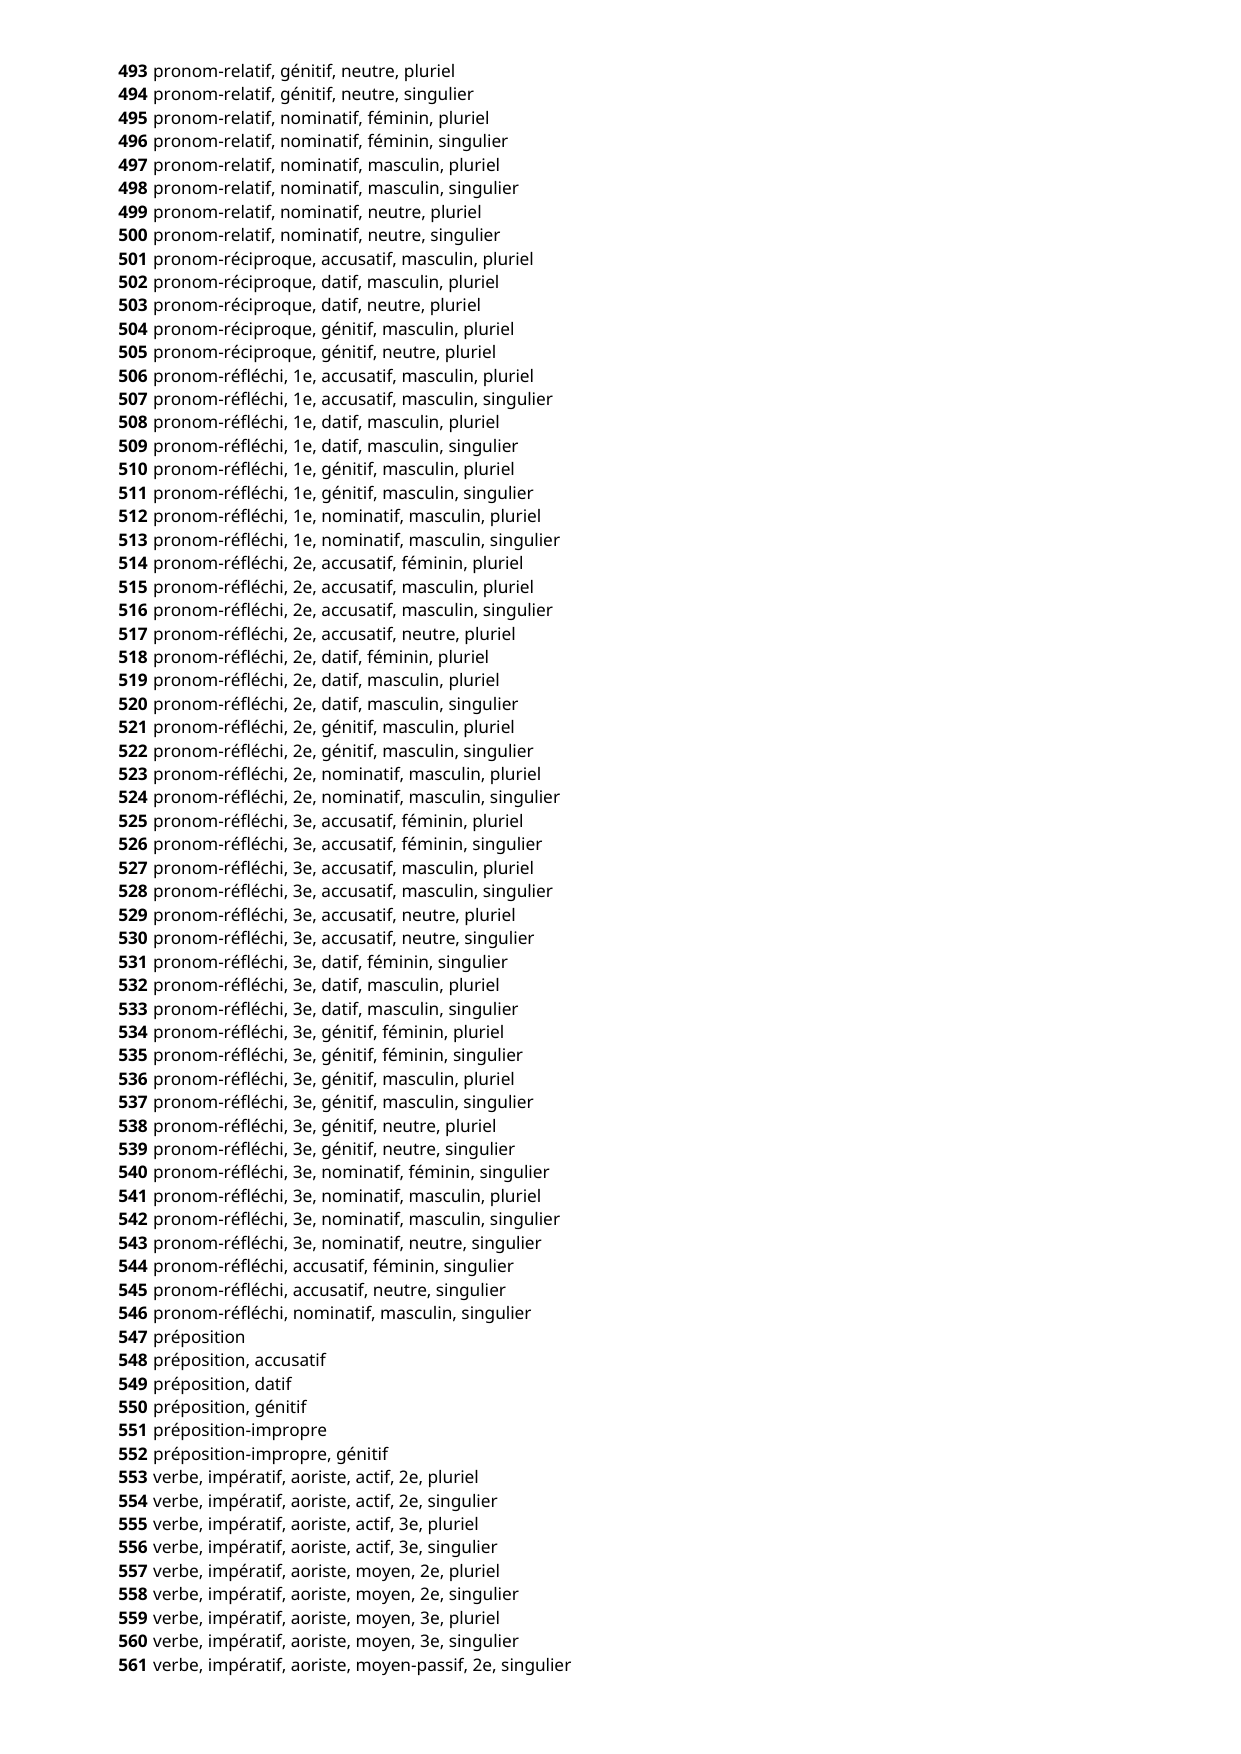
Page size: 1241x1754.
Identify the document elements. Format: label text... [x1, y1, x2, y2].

table_cell préposition [153, 1325, 1240, 1348]
table_cell verbe, impératif, aoriste, actif, 3e, singulier [153, 1536, 1240, 1559]
table_cell pronom-relatif, nominatif, masculin, pluriel [153, 153, 1240, 176]
table_cell pronom-réfléchi, 3e, nominatif, neutre, singulier [153, 1231, 1240, 1254]
table_cell 522 [118, 739, 153, 762]
table_cell 546 [118, 1301, 153, 1325]
table_cell 514 [118, 551, 153, 575]
table_cell pronom-réfléchi, 1e, génitif, masculin, pluriel [153, 458, 1240, 481]
table_cell pronom-réfléchi, accusatif, neutre, singulier [153, 1278, 1240, 1301]
table_cell pronom-réfléchi, 1e, accusatif, masculin, singulier [153, 387, 1240, 411]
table_cell pronom-réciproque, génitif, masculin, pluriel [153, 317, 1240, 340]
table_cell pronom-réfléchi, 1e, accusatif, masculin, pluriel [153, 364, 1240, 387]
table_cell pronom-réfléchi, 1e, datif, masculin, singulier [153, 434, 1240, 457]
table_cell 519 [118, 669, 153, 692]
table_cell 505 [118, 340, 153, 364]
table_cell 511 [118, 481, 153, 504]
table_cell pronom-réfléchi, 3e, datif, masculin, pluriel [153, 973, 1240, 997]
table_cell 539 [118, 1137, 153, 1161]
table_cell 557 [118, 1559, 153, 1582]
table_cell pronom-réfléchi, 3e, génitif, neutre, pluriel [153, 1114, 1240, 1137]
table_cell pronom-réfléchi, 3e, nominatif, masculin, pluriel [153, 1184, 1240, 1207]
table_cell 530 [118, 926, 153, 950]
table_cell 531 [118, 950, 153, 973]
table_cell pronom-réfléchi, 2e, génitif, masculin, pluriel [153, 715, 1240, 739]
table_cell pronom-réfléchi, 1e, génitif, masculin, singulier [153, 481, 1240, 504]
table_cell 532 [118, 973, 153, 997]
table_cell verbe, impératif, aoriste, moyen, 2e, pluriel [153, 1559, 1240, 1582]
table_cell 502 [118, 270, 153, 293]
table_cell 513 [118, 528, 153, 551]
table_cell pronom-réfléchi, 1e, nominatif, masculin, singulier [153, 528, 1240, 551]
table_cell 548 [118, 1348, 153, 1372]
table_cell 494 [118, 83, 153, 106]
table_cell pronom-réfléchi, 2e, nominatif, masculin, singulier [153, 786, 1240, 809]
table_cell pronom-réfléchi, 2e, datif, masculin, pluriel [153, 669, 1240, 692]
table_cell pronom-réfléchi, 3e, datif, féminin, singulier [153, 950, 1240, 973]
table_cell 536 [118, 1067, 153, 1090]
table_cell 500 [118, 223, 153, 247]
table_cell pronom-réfléchi, 2e, accusatif, féminin, pluriel [153, 551, 1240, 575]
table_cell pronom-réfléchi, 3e, génitif, neutre, singulier [153, 1137, 1240, 1161]
table_cell pronom-relatif, nominatif, neutre, singulier [153, 223, 1240, 247]
table_cell préposition, génitif [153, 1395, 1240, 1418]
table_cell 517 [118, 622, 153, 645]
table_cell pronom-réfléchi, 3e, datif, masculin, singulier [153, 997, 1240, 1020]
table_cell pronom-relatif, génitif, neutre, singulier [153, 83, 1240, 106]
table_cell préposition, accusatif [153, 1348, 1240, 1372]
table_cell 533 [118, 997, 153, 1020]
table_cell 560 [118, 1629, 153, 1653]
table_cell verbe, impératif, aoriste, moyen-passif, 2e, singulier [153, 1653, 1240, 1676]
table_cell 509 [118, 434, 153, 457]
table_cell 516 [118, 598, 153, 622]
table_cell 528 [118, 879, 153, 903]
table_cell 545 [118, 1278, 153, 1301]
table_cell verbe, impératif, aoriste, moyen, 3e, pluriel [153, 1606, 1240, 1629]
table_cell 549 [118, 1372, 153, 1395]
table_cell 543 [118, 1231, 153, 1254]
table_cell pronom-réfléchi, 2e, nominatif, masculin, pluriel [153, 762, 1240, 786]
table_cell 534 [118, 1020, 153, 1043]
table_cell pronom-réfléchi, 2e, accusatif, masculin, singulier [153, 598, 1240, 622]
table_cell pronom-réfléchi, 2e, accusatif, neutre, pluriel [153, 622, 1240, 645]
table_cell pronom-réfléchi, 1e, datif, masculin, pluriel [153, 411, 1240, 434]
table_cell préposition-impropre, génitif [153, 1442, 1240, 1465]
table_cell verbe, impératif, aoriste, moyen, 2e, singulier [153, 1583, 1240, 1606]
table_cell 521 [118, 715, 153, 739]
table_cell 508 [118, 411, 153, 434]
table_cell pronom-réfléchi, 2e, datif, masculin, singulier [153, 692, 1240, 715]
table_cell 498 [118, 176, 153, 200]
table_cell pronom-réfléchi, 1e, nominatif, masculin, pluriel [153, 504, 1240, 528]
table_cell 525 [118, 809, 153, 832]
table_cell pronom-réfléchi, 3e, génitif, masculin, pluriel [153, 1067, 1240, 1090]
table_cell pronom-réfléchi, 3e, nominatif, féminin, singulier [153, 1161, 1240, 1184]
table_cell 550 [118, 1395, 153, 1418]
table_cell pronom-réfléchi, 3e, accusatif, neutre, pluriel [153, 903, 1240, 926]
table_cell pronom-réfléchi, 2e, génitif, masculin, singulier [153, 739, 1240, 762]
table_cell 507 [118, 387, 153, 411]
table_cell pronom-réfléchi, 3e, accusatif, masculin, singulier [153, 879, 1240, 903]
table_cell 526 [118, 833, 153, 856]
table_cell 515 [118, 575, 153, 598]
table_cell 524 [118, 786, 153, 809]
table_cell pronom-relatif, nominatif, féminin, pluriel [153, 106, 1240, 129]
table_cell pronom-réfléchi, 2e, datif, féminin, pluriel [153, 645, 1240, 668]
table_cell 504 [118, 317, 153, 340]
table_cell pronom-réfléchi, 3e, accusatif, féminin, singulier [153, 833, 1240, 856]
table_cell pronom-relatif, nominatif, féminin, singulier [153, 129, 1240, 153]
table_cell pronom-réfléchi, accusatif, féminin, singulier [153, 1254, 1240, 1278]
table_cell 518 [118, 645, 153, 668]
table_cell verbe, impératif, aoriste, actif, 2e, singulier [153, 1489, 1240, 1512]
table_cell 537 [118, 1090, 153, 1114]
table_cell 503 [118, 294, 153, 317]
table_cell 542 [118, 1208, 153, 1231]
table_cell 538 [118, 1114, 153, 1137]
table_cell 558 [118, 1583, 153, 1606]
table_cell pronom-réfléchi, 3e, accusatif, neutre, singulier [153, 926, 1240, 950]
table_cell 556 [118, 1536, 153, 1559]
table_cell pronom-réfléchi, 3e, génitif, masculin, singulier [153, 1090, 1240, 1114]
table_cell 496 [118, 129, 153, 153]
table_cell 541 [118, 1184, 153, 1207]
table_cell 544 [118, 1254, 153, 1278]
table_cell pronom-réfléchi, 3e, accusatif, masculin, pluriel [153, 856, 1240, 879]
table_cell 551 [118, 1419, 153, 1442]
table_cell verbe, impératif, aoriste, actif, 3e, pluriel [153, 1512, 1240, 1536]
table_cell pronom-relatif, génitif, neutre, pluriel [153, 59, 1240, 82]
table_cell 527 [118, 856, 153, 879]
table_cell 523 [118, 762, 153, 786]
table_cell 540 [118, 1161, 153, 1184]
table_cell 497 [118, 153, 153, 176]
table_cell 512 [118, 504, 153, 528]
table_cell 555 [118, 1512, 153, 1536]
table_cell pronom-relatif, nominatif, masculin, singulier [153, 176, 1240, 200]
table_cell pronom-réciproque, génitif, neutre, pluriel [153, 340, 1240, 364]
table_cell 501 [118, 247, 153, 270]
table_cell 553 [118, 1465, 153, 1489]
table_cell 554 [118, 1489, 153, 1512]
table_cell 529 [118, 903, 153, 926]
table_cell pronom-réfléchi, 3e, accusatif, féminin, pluriel [153, 809, 1240, 832]
table_cell 510 [118, 458, 153, 481]
table_cell pronom-réfléchi, 3e, génitif, féminin, singulier [153, 1044, 1240, 1067]
table_cell 561 [118, 1653, 153, 1676]
table_cell pronom-réciproque, datif, neutre, pluriel [153, 294, 1240, 317]
table_cell 499 [118, 200, 153, 223]
table_cell pronom-réfléchi, 2e, accusatif, masculin, pluriel [153, 575, 1240, 598]
table_cell 559 [118, 1606, 153, 1629]
table_cell pronom-réfléchi, 3e, nominatif, masculin, singulier [153, 1208, 1240, 1231]
table_cell préposition-impropre [153, 1419, 1240, 1442]
table_cell 495 [118, 106, 153, 129]
table_cell verbe, impératif, aoriste, actif, 2e, pluriel [153, 1465, 1240, 1489]
table_cell 552 [118, 1442, 153, 1465]
table_cell pronom-réfléchi, nominatif, masculin, singulier [153, 1301, 1240, 1325]
table_cell 520 [118, 692, 153, 715]
table_cell 535 [118, 1044, 153, 1067]
table_cell 506 [118, 364, 153, 387]
table_cell 547 [118, 1325, 153, 1348]
table_cell préposition, datif [153, 1372, 1240, 1395]
table_cell pronom-relatif, nominatif, neutre, pluriel [153, 200, 1240, 223]
table_cell pronom-réciproque, datif, masculin, pluriel [153, 270, 1240, 293]
table_cell verbe, impératif, aoriste, moyen, 3e, singulier [153, 1629, 1240, 1653]
table_cell pronom-réciproque, accusatif, masculin, pluriel [153, 247, 1240, 270]
table_cell 493 [118, 59, 153, 82]
table_cell pronom-réfléchi, 3e, génitif, féminin, pluriel [153, 1020, 1240, 1043]
